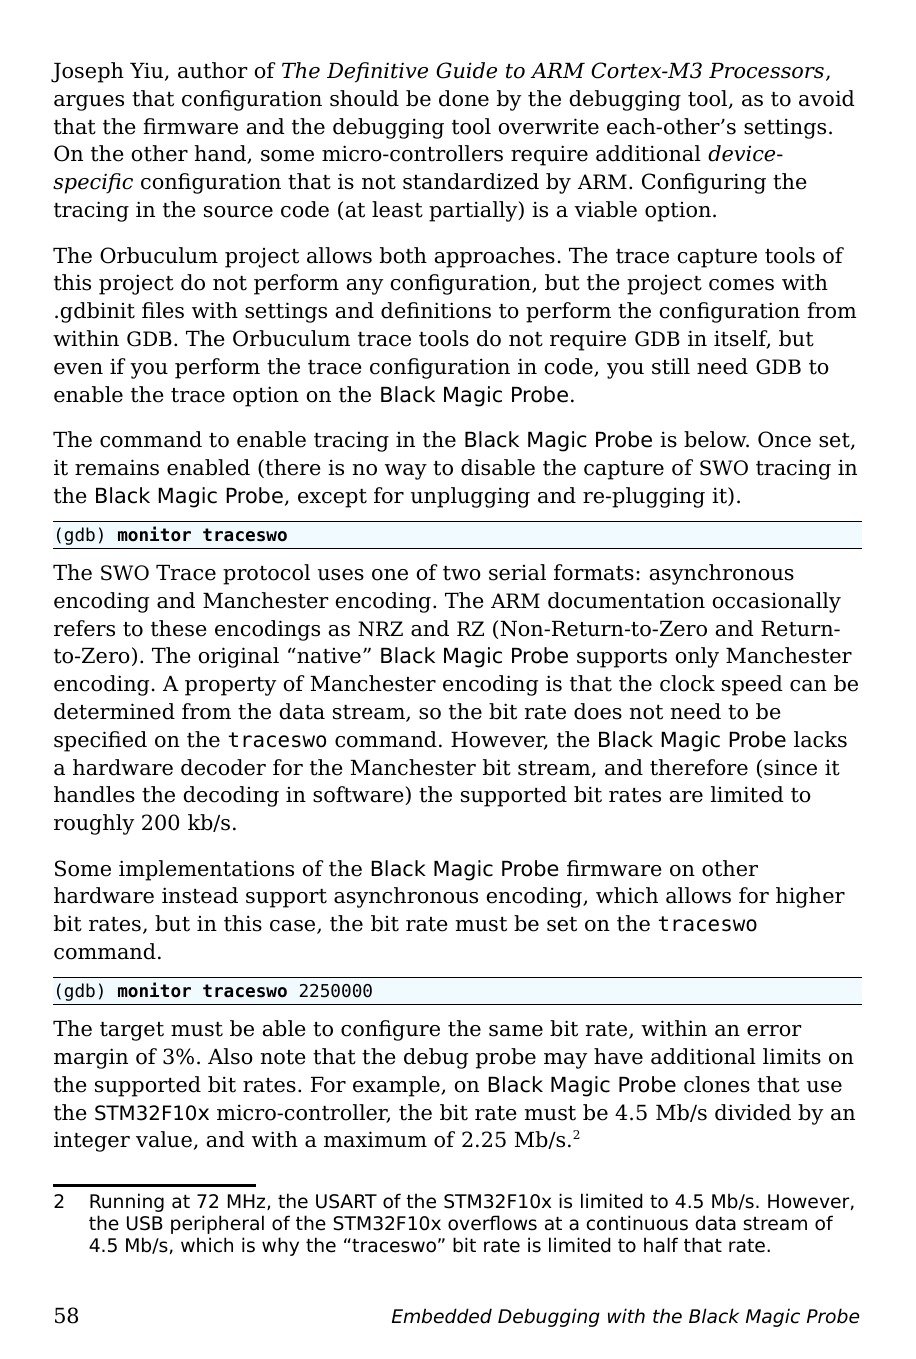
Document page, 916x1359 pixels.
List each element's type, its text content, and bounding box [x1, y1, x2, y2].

text The target must be able to configure the same bit rate, within an error margin of 3%. Also note that the debug probe may have additional limits on the supported bit rates. For example, on Black Magic Probe clones that use the STM32F10x micro-controller, the bit rate must be 4.5 Mb/s divided by an integer value, and with a maximum of 2.25 Mb/s. [53, 1017, 862, 1153]
text The command to enable tracing in the Black Magic Probe is below. Once set, it remains enabled (there is no way to disable the capture of SWO tracing in the Black Magic Probe, except for unplugging and re-plugging it). [53, 428, 862, 508]
text The SWO Trace protocol uses one of two serial formats: asynchronous encoding and Manchester encoding. The ARM documentation occasionally refers to these encodings as NRZ and RZ (Non-Return-to-Zero and Return-to-Zero). The original “native” Black Magic Probe supports only Manchester encoding. A property of Manchester encoding is that the clock speed can be determined from the data stream, so the bit rate does not need to be specified on the traceswo command. However, the Black Magic Probe lacks a hardware decoder for the Manchester bit stream, and therefore (since it handles the decoding in software) the supported bit rates are limited to roughly 200 kb/s. [53, 561, 862, 836]
text (gdb) monitor traceswo [53, 522, 862, 548]
text Joseph Yiu, author of The Definitive Guide to ARM Cortex-M3 Processors, argues that configuration should be done by the debugging tool, as to avoid that the firmware and the debugging tool overwrite each-other’s settings. On the other hand, some micro-controllers require additional device-specific configuration that is not standardized by ARM. Configuring the tracing in the source code (at least partially) is a viable option. [53, 59, 862, 222]
text Running at 72 MHz, the USART of the STM32F10x is limited to 4.5 Mb/s. However, the USB peripheral of the STM32F10x overflows at a continuous data stream of 4.5 Mb/s, which is why the “traceswo” bit rate is limited to half that rate. [53, 1192, 862, 1257]
text (gdb) monitor traceswo 2250000 [53, 978, 862, 1004]
text Some implementations of the Black Magic Probe firmware on other hardware instead support asynchronous encoding, which allows for higher bit rates, but in this case, the bit rate must be set on the traceswo command. [53, 857, 862, 964]
text The Orbuculum project allows both approaches. The trace capture tools of this project do not perform any configuration, but the project comes with .gdbinit files with settings and definitions to perform the configuration from within GDB. The Orbuculum trace tools do not require GDB in itself, but even if you perform the trace configuration in code, you still need GDB to enable the trace option on the Black Magic Probe. [53, 244, 862, 407]
